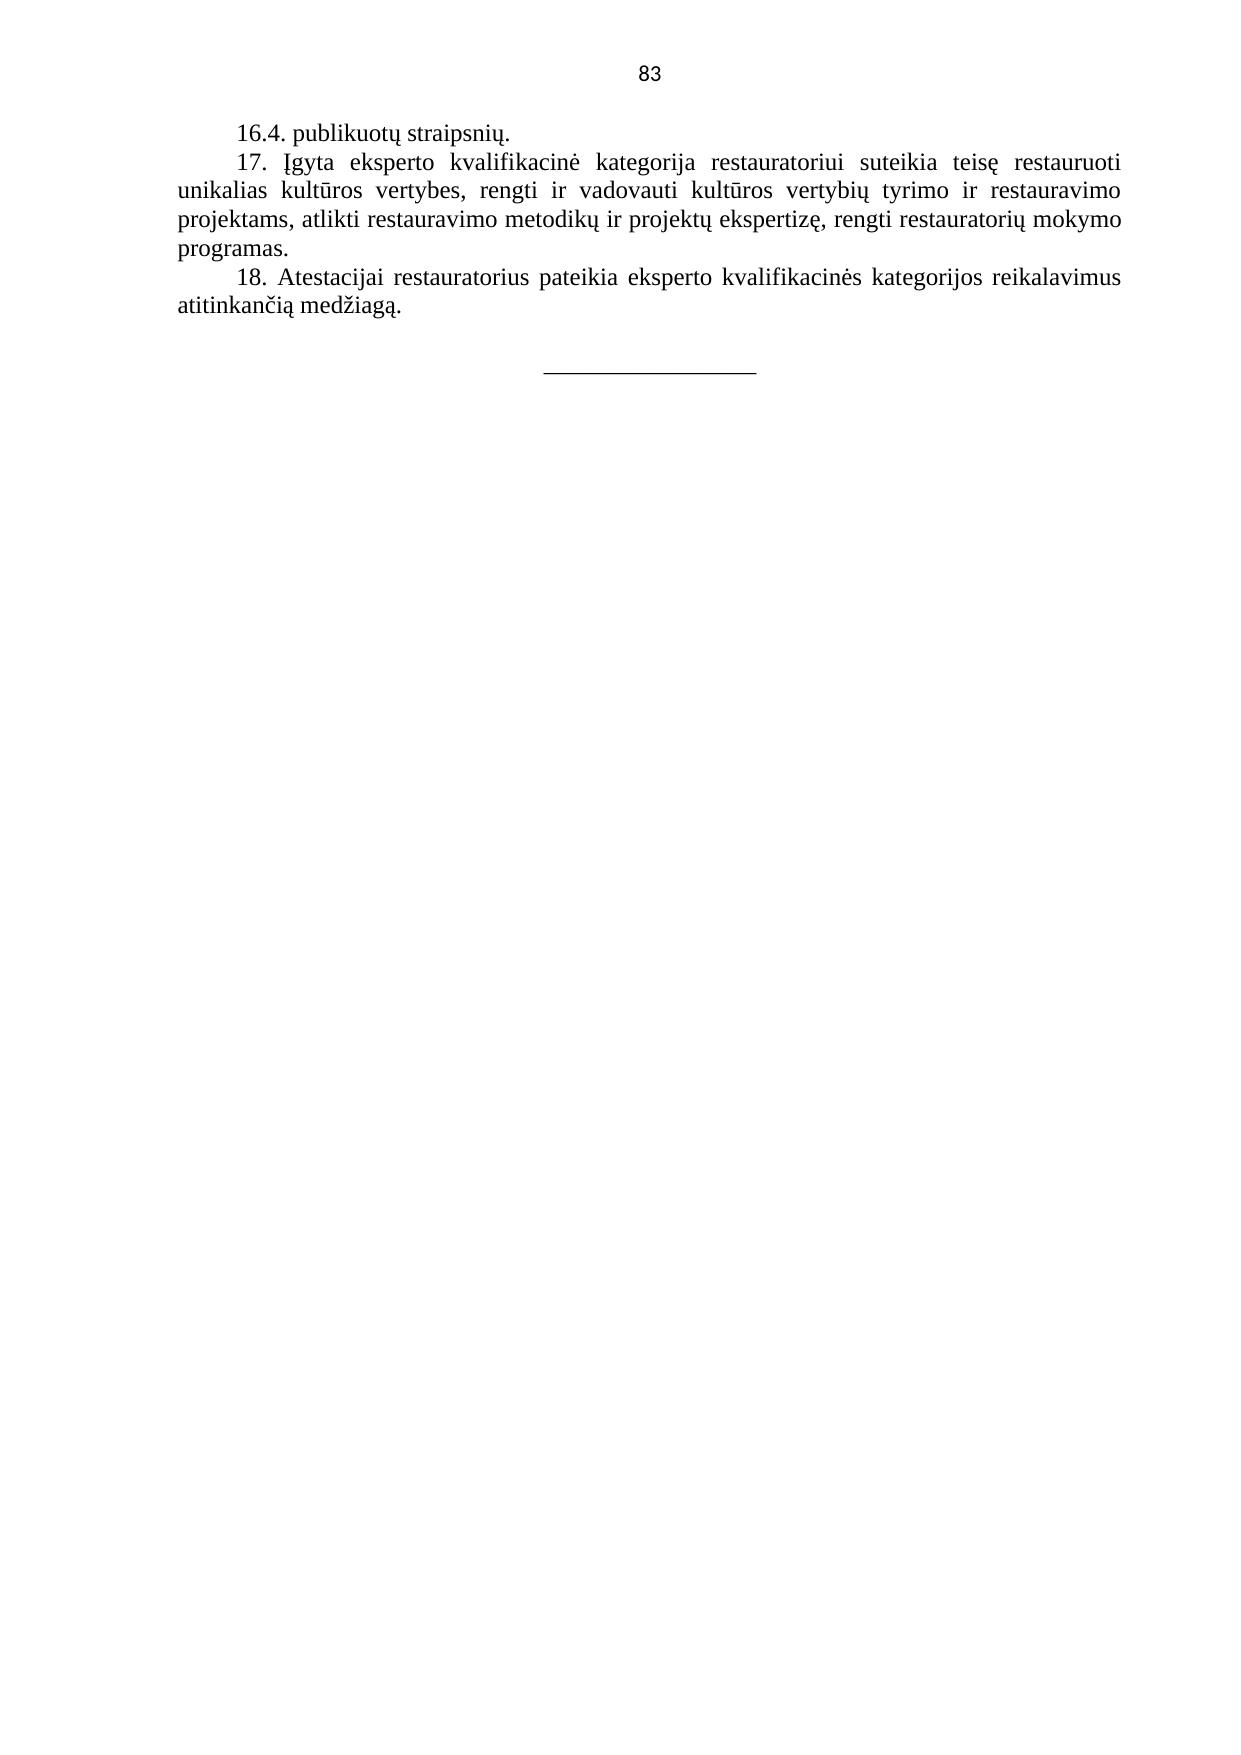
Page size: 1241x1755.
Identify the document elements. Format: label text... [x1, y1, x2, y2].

text _________________ [177, 348, 1122, 377]
text 18. Atestacijai restauratorius pateikia eksperto kvalifikacinės kategorijos reikalavimus atitinkančią medžiagą. [177, 262, 1122, 319]
text 16.4. publikuotų straipsnių. [177, 118, 1122, 147]
text 17. Įgyta eksperto kvalifikacinė kategorija restauratoriui suteikia teisę restauruoti unikalias kultūros vertybes, rengti ir vadovauti kultūros vertybių tyrimo ir restauravimo projektams, atlikti restauravimo metodikų ir projektų ekspertizę, rengti restauratorių mokymo programas. [177, 147, 1122, 262]
